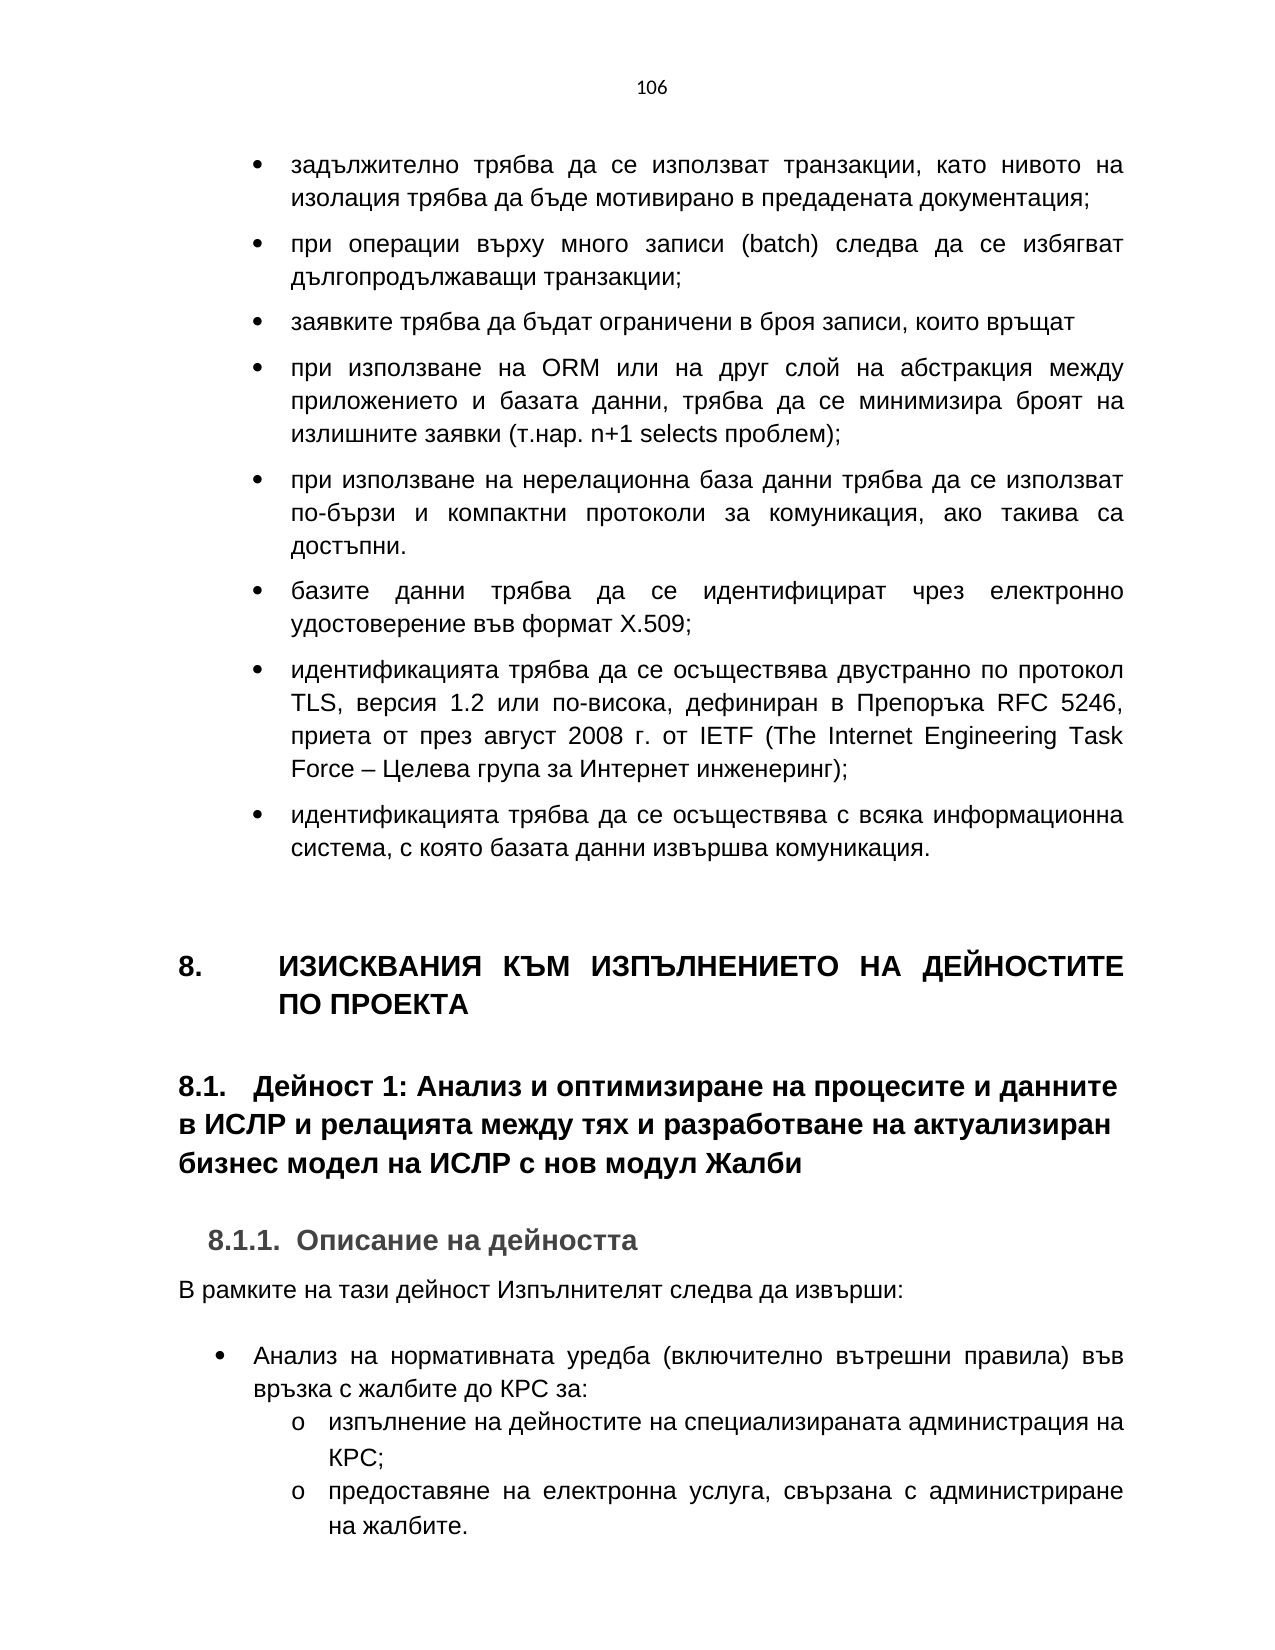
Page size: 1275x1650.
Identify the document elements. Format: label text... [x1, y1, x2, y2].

list базите данни трябва да се идентифицират чрез електронно удостоверение във формат X.509; [253, 576, 1125, 638]
subtitle Описание на дейността [208, 1223, 1125, 1256]
text В рамките на тази дейност Изпълнителят следва да извърши: [178, 1275, 1125, 1304]
list при операции върху много записи (batch) следва да се избягват дългопродължаващи транзакции; [253, 229, 1125, 291]
list задължително трябва да се използват транзакции, като нивото на изолация трябва да бъде мотивирано в предадената документация; [253, 150, 1125, 212]
subtitle ИЗИСКВАНИЯ КЪМ ИЗПЪЛНЕНИЕТО НА ДЕЙНОСТИТЕ ПО ПРОЕКТА [178, 949, 1125, 1021]
list предоставяне на електронна услуга, свързана с администриране на жалбите. [291, 1476, 1125, 1539]
list идентификацията трябва да се осъществява с всяка информационна система, с която базата данни извършва комуникация. [253, 799, 1125, 861]
list при използване на нерелационна база данни трябва да се използват по-бързи и компактни протоколи за комуникация, ако такива са достъпни. [253, 464, 1125, 559]
list заявките трябва да бъдат ограничени в броя записи, които връщат [253, 307, 1125, 336]
list идентификацията трябва да се осъществява двустранно по протокол TLS, версия 1.2 или по-висока, дефиниран в Препоръка RFC 5246, приета от през август 2008 г. от IETF (The Internet Engineering Task Force – Целева група за Интернет инженеринг); [253, 655, 1125, 783]
list Анализ на нормативната уредба (включително вътрешни правила) във връзка с жалбите до КРС за: [216, 1341, 1125, 1403]
list изпълнение на дейностите на специализираната администрация на КРС; [291, 1407, 1125, 1471]
list при използване на ORM или на друг слой на абстракция между приложението и базата данни, трябва да се минимизира броят на излишните заявки (т.нар. n+1 selects проблем); [253, 353, 1125, 448]
subtitle Дейност 1: Анализ и оптимизиране на процесите и данните в ИСЛР и релацията между тях и разработване на актуализиран бизнес модел на ИСЛР с нов модул Жалби [178, 1068, 1125, 1179]
